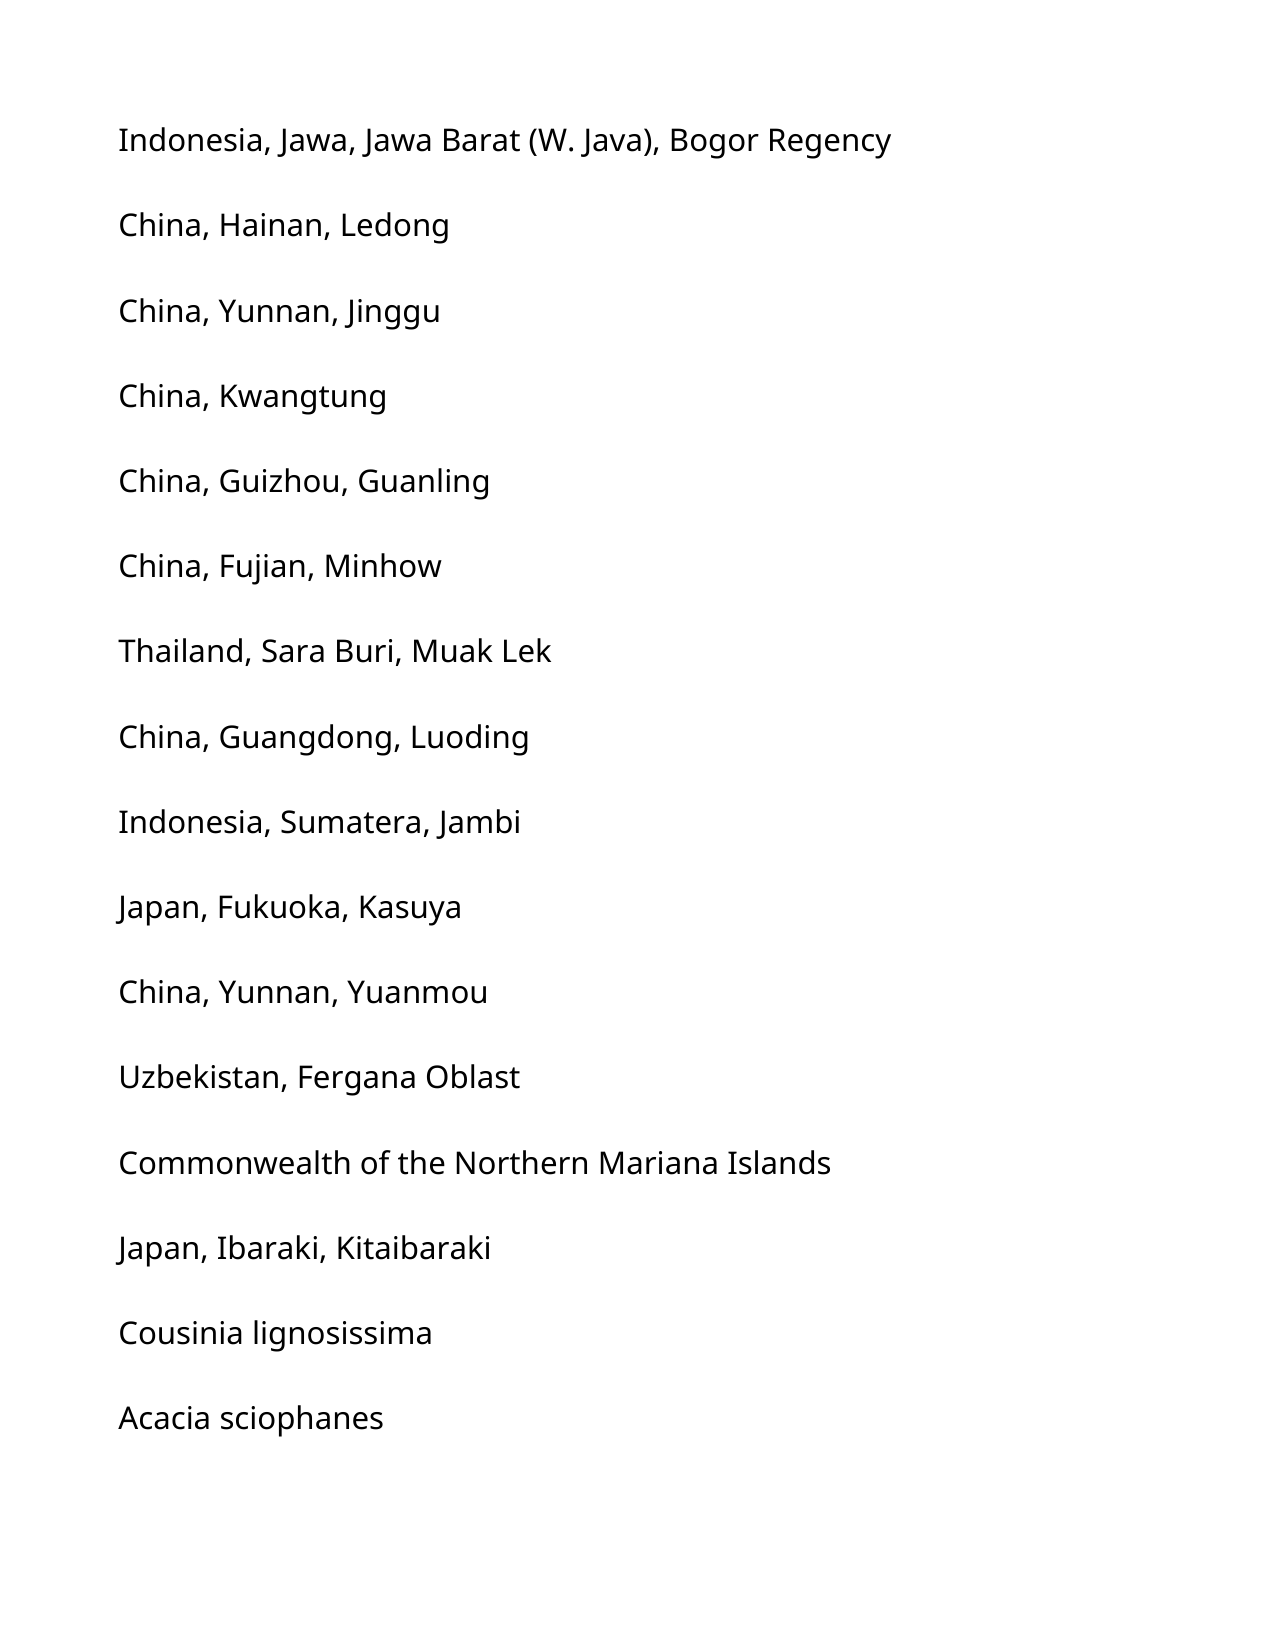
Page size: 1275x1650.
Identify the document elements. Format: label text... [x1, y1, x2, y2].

text Cousinia lignosissima [118, 1311, 1157, 1396]
text China, Yunnan, Jinggu [118, 288, 1157, 374]
text China, Yunnan, Yuanmou [118, 970, 1157, 1055]
text Thailand, Sara Buri, Muak Lek [118, 629, 1157, 714]
text Uzbekistan, Fergana Oblast [118, 1055, 1157, 1141]
text Indonesia, Sumatera, Jambi [118, 800, 1157, 885]
text Japan, Fukuoka, Kasuya [118, 885, 1157, 970]
text China, Guizhou, Guanling [118, 459, 1157, 544]
text China, Hainan, Ledong [118, 203, 1157, 288]
text China, Kwangtung [118, 374, 1157, 459]
text China, Guangdong, Luoding [118, 714, 1157, 800]
text Acacia sciophanes [118, 1396, 1157, 1481]
text Indonesia, Jawa, Jawa Barat (W. Java), Bogor Regency [118, 118, 1157, 203]
text China, Fujian, Minhow [118, 544, 1157, 629]
text Japan, Ibaraki, Kitaibaraki [118, 1226, 1157, 1311]
text Commonwealth of the Northern Mariana Islands [118, 1141, 1157, 1226]
